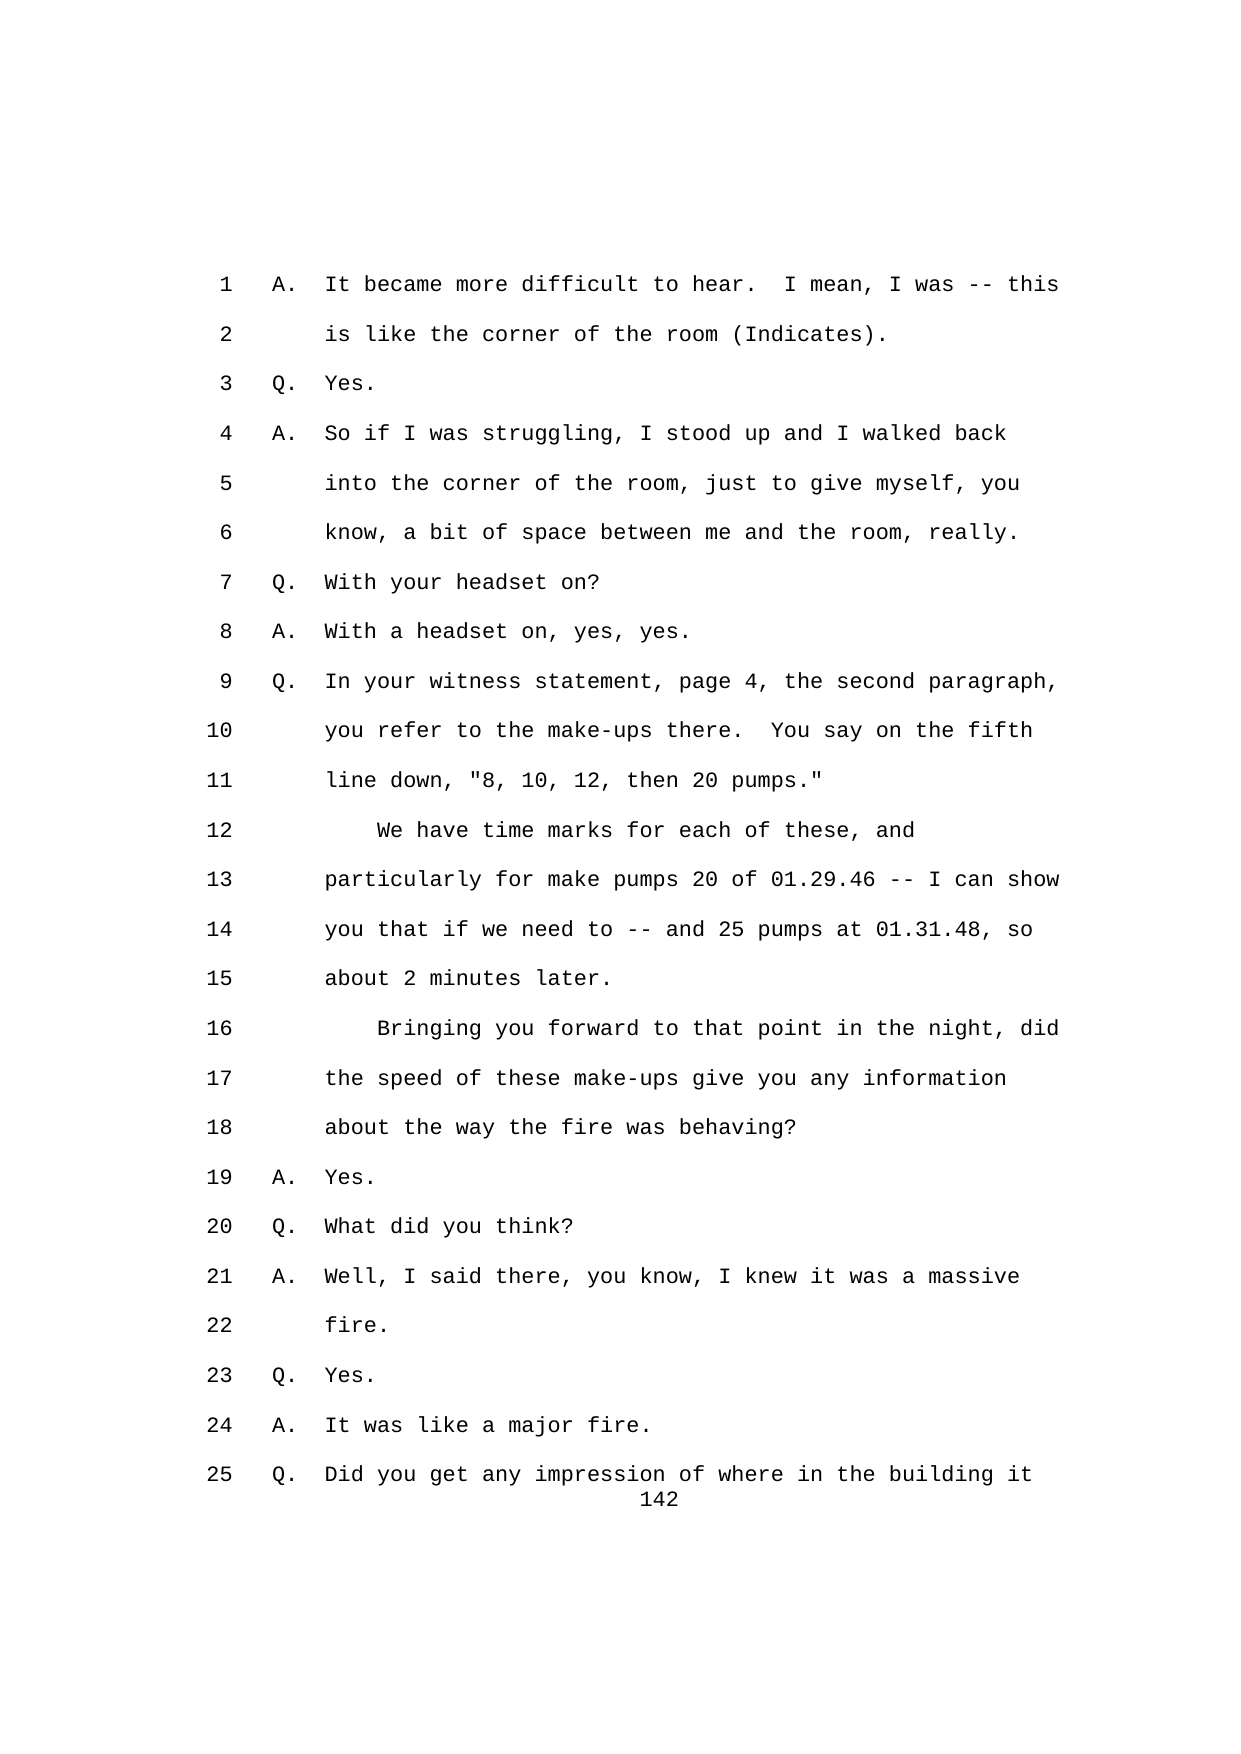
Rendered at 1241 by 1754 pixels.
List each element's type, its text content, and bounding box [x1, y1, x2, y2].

text 13 particularly for make pumps 20 of 01.29.46 -- I can show [75, 868, 1165, 893]
text 16 Bringing you forward to that point in the night, did [75, 1017, 1165, 1042]
text 5 into the corner of the room, just to give myself, you [75, 472, 1165, 496]
text 11 line down, "8, 10, 12, then 20 pumps." [75, 769, 1165, 794]
text 17 the speed of these make-ups give you any information [75, 1067, 1165, 1091]
text 7 Q. With your headset on? [75, 571, 1165, 596]
text 14 you that if we need to -- and 25 pumps at 01.31.48, so [75, 918, 1165, 943]
text 8 A. With a headset on, yes, yes. [75, 620, 1165, 645]
text 10 you refer to the make-ups there. You say on the fifth [75, 719, 1165, 744]
text 4 A. So if I was struggling, I stood up and I walked back [75, 422, 1165, 447]
text 2 is like the corner of the room (Indicates). [75, 323, 1165, 348]
text 24 A. It was like a major fire. [75, 1414, 1165, 1438]
text 20 Q. What did you think? [75, 1215, 1165, 1240]
text 25 Q. Did you get any impression of where in the building it [75, 1463, 1165, 1488]
text 15 about 2 minutes later. [75, 967, 1165, 992]
text 18 about the way the fire was behaving? [75, 1116, 1165, 1141]
text 22 fire. [75, 1314, 1165, 1339]
text 6 know, a bit of space between me and the room, really. [75, 521, 1165, 546]
text 142 [75, 1488, 1165, 1513]
text 23 Q. Yes. [75, 1364, 1165, 1389]
text 1 A. It became more difficult to hear. I mean, I was -- this [75, 273, 1165, 298]
text 3 Q. Yes. [75, 372, 1165, 397]
text 9 Q. In your witness statement, page 4, the second paragraph, [75, 670, 1165, 695]
text 19 A. Yes. [75, 1166, 1165, 1191]
text 12 We have time marks for each of these, and [75, 819, 1165, 843]
text 21 A. Well, I said there, you know, I knew it was a massive [75, 1265, 1165, 1290]
